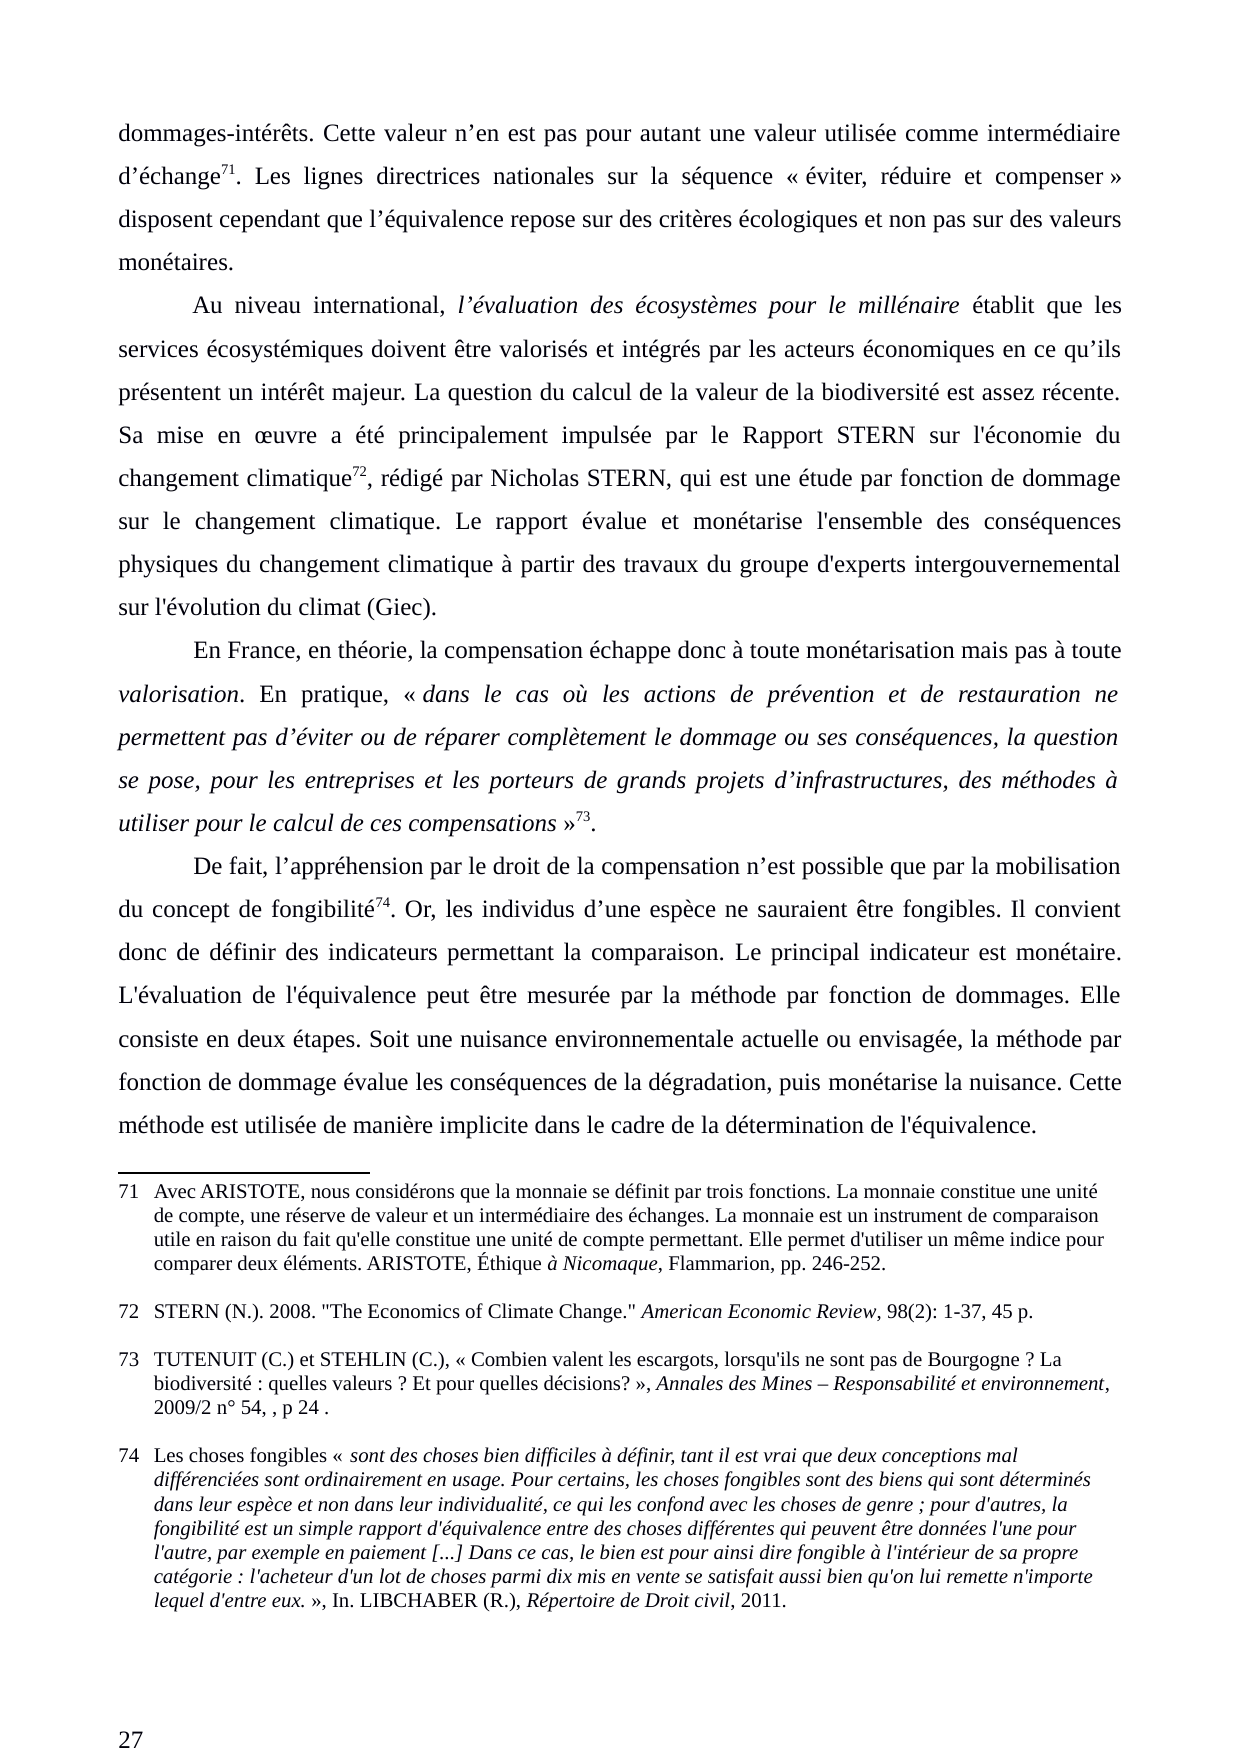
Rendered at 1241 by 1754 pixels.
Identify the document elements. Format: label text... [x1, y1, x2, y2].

text Avec ARISTOTE, nous considérons que la monnaie se définit par trois fonctions. La monnaie constitue une unité de compte, une réserve de valeur et un intermédiaire des échanges. La monnaie est un instrument de comparaison utile en raison du fait qu'elle constitue une unité de compte permettant. Elle permet d'utiliser un même indice pour comparer deux éléments. ARISTOTE, Éthique à Nicomaque, Flammarion, pp. 246-252. [118, 1179, 1122, 1275]
text dommages-intérêts. Cette valeur n’en est pas pour autant une valeur utilisée comme intermédiaire d’échange. Les lignes directrices nationales sur la séquence « éviter, réduire et compenser » disposent cependant que l’équivalence repose sur des critères écologiques et non pas sur des valeurs monétaires. [118, 118, 1122, 276]
text En France, en théorie, la compensation échappe donc à toute monétarisation mais pas à toute valorisation. En pratique, « dans le cas où les actions de prévention et de restauration ne permettent pas d’éviter ou de réparer complètement le dommage ou ses conséquences, la question se pose, pour les entreprises et les porteurs de grands projets d’infrastructures, des méthodes à utiliser pour le calcul de ces compensations ». [118, 636, 1122, 837]
text Les choses fongibles « sont des choses bien difficiles à définir, tant il est vrai que deux conceptions mal différenciées sont ordinairement en usage. Pour certains, les choses fongibles sont des biens qui sont déterminés dans leur espèce et non dans leur individualité, ce qui les confond avec les choses de genre ; pour d'autres, la fongibilité est un simple rapport d'équivalence entre des choses différentes qui peuvent être données l'une pour l'autre, par exemple en paiement [...] Dans ce cas, le bien est pour ainsi dire fongible à l'intérieur de sa propre catégorie : l'acheteur d'un lot de choses parmi dix mis en vente se satisfait aussi bien qu'on lui remette n'importe lequel d'entre eux. », In. LIBCHABER (R.), Répertoire de Droit civil, 2011. [118, 1443, 1122, 1612]
text STERN (N.). 2008. "The Economics of Climate Change." American Economic Review, 98(2): 1-37, 45 p. [118, 1299, 1122, 1323]
text Au niveau international, l’évaluation des écosystèmes pour le millénaire établit que les services écosystémiques doivent être valorisés et intégrés par les acteurs économiques en ce qu’ils présentent un intérêt majeur. La question du calcul de la valeur de la biodiversité est assez récente. Sa mise en œuvre a été principalement impulsée par le Rapport STERN sur l'économie du changement climatique, rédigé par Nicholas STERN, qui est une étude par fonction de dommage sur le changement climatique. Le rapport évalue et monétarise l'ensemble des conséquences physiques du changement climatique à partir des travaux du groupe d'experts intergouvernemental sur l'évolution du climat (Giec). [118, 291, 1122, 621]
text De fait, l’appréhension par le droit de la compensation n’est possible que par la mobilisation du concept de fongibilité. Or, les individus d’une espèce ne sauraient être fongibles. Il convient donc de définir des indicateurs permettant la comparaison. Le principal indicateur est monétaire. L'évaluation de l'équivalence peut être mesurée par la méthode par fonction de dommages. Elle consiste en deux étapes. Soit une nuisance environnementale actuelle ou envisagée, la méthode par fonction de dommage évalue les conséquences de la dégradation, puis monétarise la nuisance. Cette méthode est utilisée de manière implicite dans le cadre de la détermination de l'équivalence. [118, 851, 1122, 1139]
text TUTENUIT (C.) et STEHLIN (C.), « Combien valent les escargots, lorsqu'ils ne sont pas de Bourgogne ? La biodiversité : quelles valeurs ? Et pour quelles décisions? », Annales des Mines – Responsabilité et environnement, 2009/2 n° 54, , p 24 . [118, 1347, 1122, 1419]
